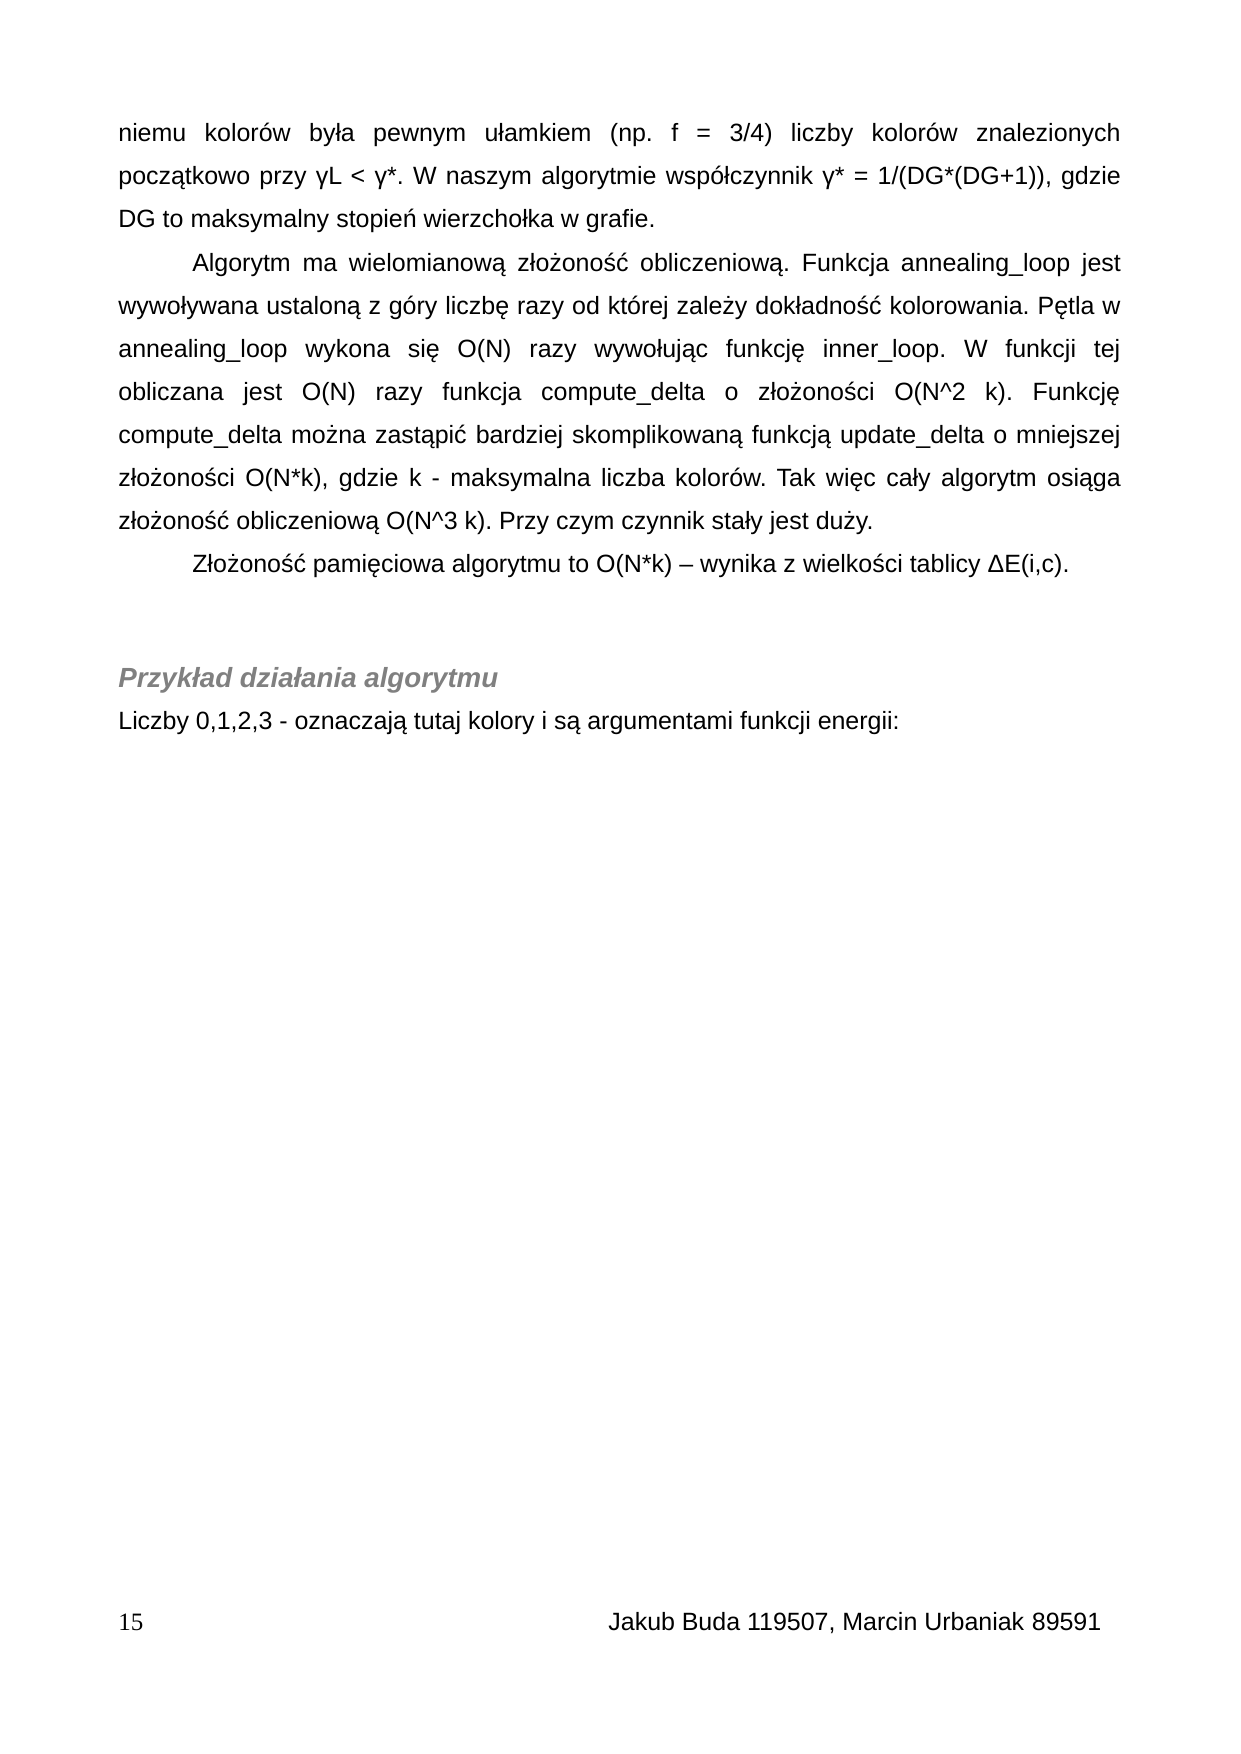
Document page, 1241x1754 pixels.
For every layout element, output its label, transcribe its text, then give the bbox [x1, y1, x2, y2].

text Złożoność pamięciowa algorytmu to O(N*k) – wynika z wielkości tablicy ΔE(i,c). [118, 549, 1122, 578]
subtitle Przykład działania algorytmu [118, 662, 1122, 694]
text Algorytm ma wielomianową złożoność obliczeniową. Funkcja annealing_loop jest wywoływana ustaloną z góry liczbę razy od której zależy dokładność kolorowania. Pętla w annealing_loop wykona się O(N) razy wywołując funkcję inner_loop. W funkcji tej obliczana jest O(N) razy funkcja compute_delta o złożoności O(N^2 k). Funkcję compute_delta można zastąpić bardziej skomplikowaną funkcją update_delta o mniejszej złożoności O(N*k), gdzie k - maksymalna liczba kolorów. Tak więc cały algorytm osiąga złożoność obliczeniową O(N^3 k). Przy czym czynnik stały jest duży. [118, 247, 1122, 535]
text Liczby 0,1,2,3 - oznaczają tutaj kolory i są argumentami funkcji energii: [118, 706, 1122, 735]
text niemu kolorów była pewnym ułamkiem (np. f = 3/4) liczby kolorów znalezionych początkowo przy γL < γ*. W naszym algorytmie współczynnik γ* = 1/(DG*(DG+1)), gdzie DG to maksymalny stopień wierzchołka w grafie. [118, 118, 1122, 233]
